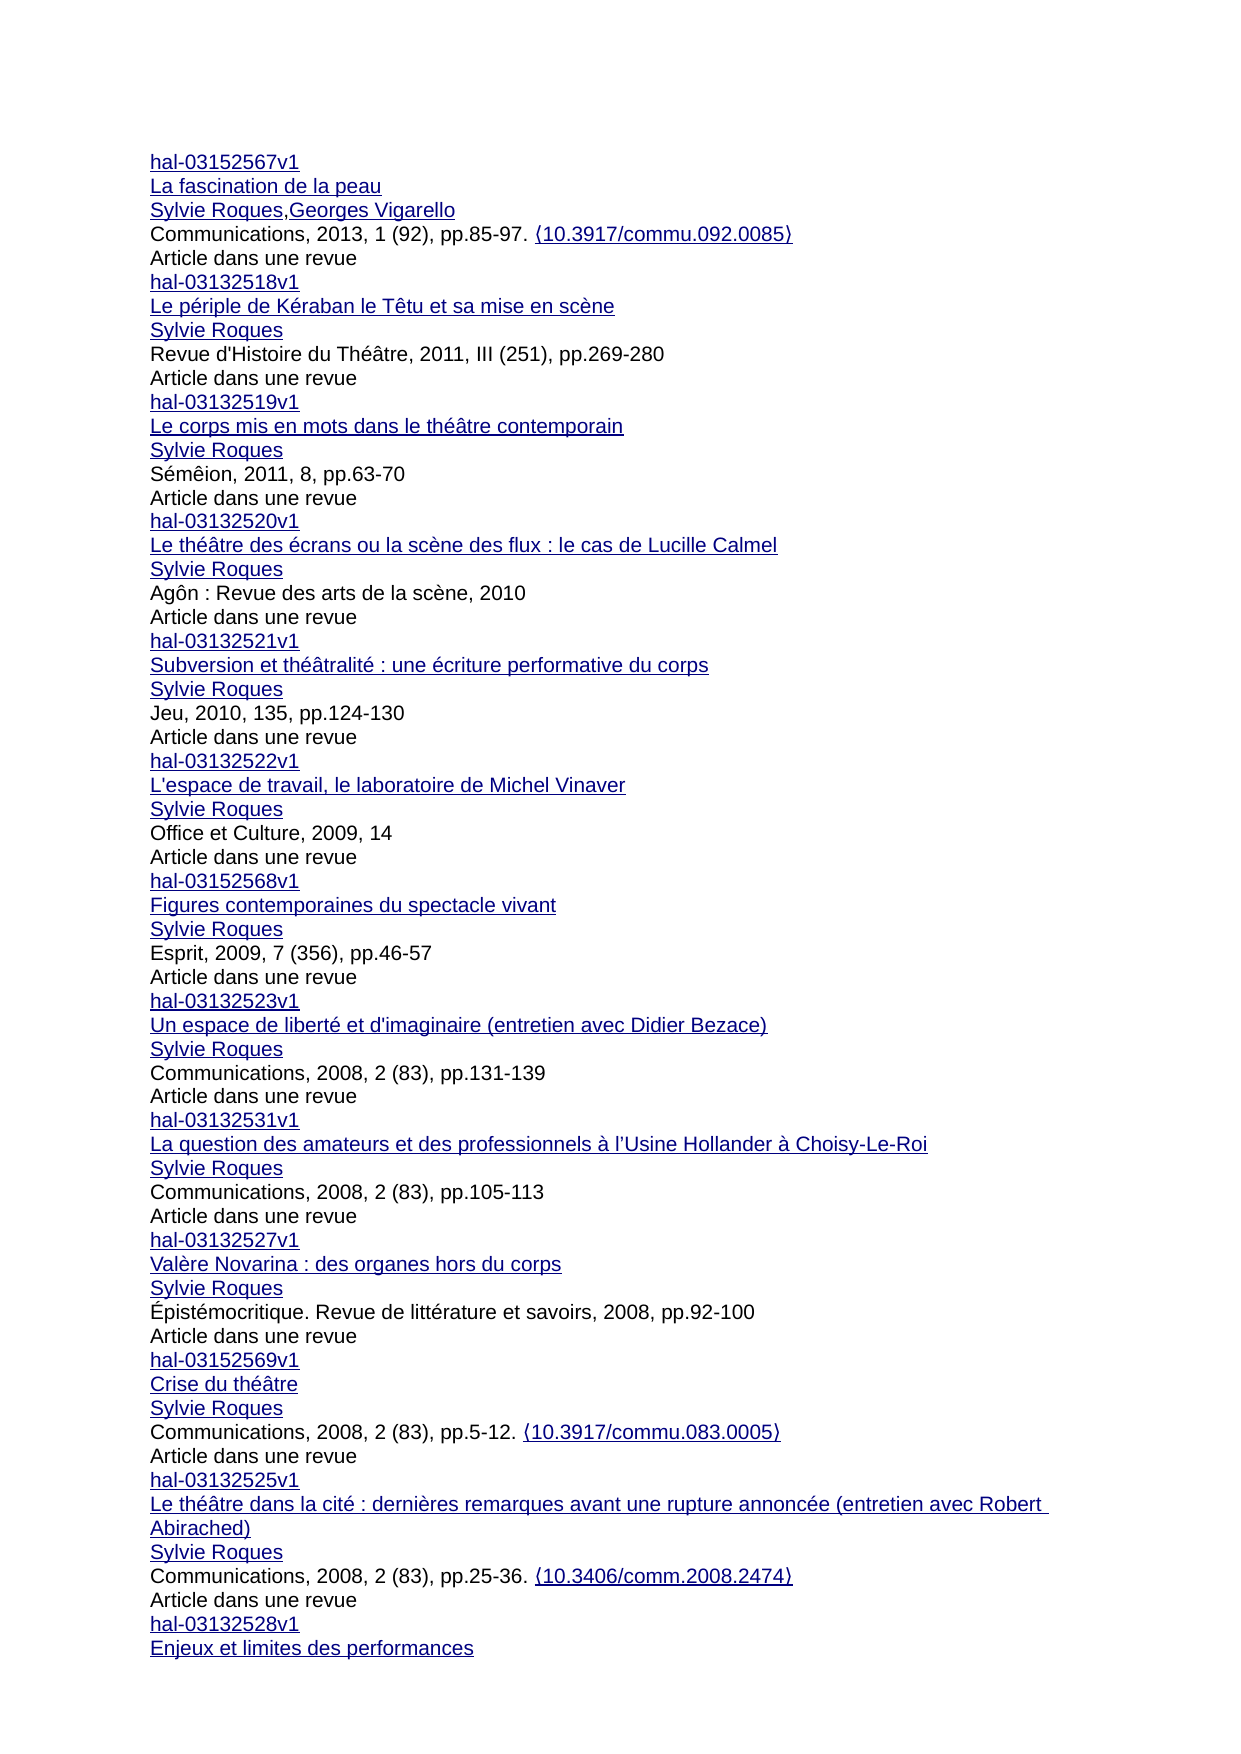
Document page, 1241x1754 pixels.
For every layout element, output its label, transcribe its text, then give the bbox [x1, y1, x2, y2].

table_cell La fascination de la peau Sylvie Roques,Georges Vigarello Communications, 2013, 1 (92), pp.85-97. ⟨10.3917/commu.092.0085⟩ Article dans une revue hal-03132518v1 [150, 174, 1090, 294]
table_cell Le théâtre dans la cité : dernières remarques avant une rupture annoncée (entretien avec Robert Abirached) Sylvie Roques Communications, 2008, 2 (83), pp.25-36. ⟨10.3406/comm.2008.2474⟩ Article dans une revue hal-03132528v1 [150, 1492, 1090, 1635]
table_cell Crise du théâtre Sylvie Roques Communications, 2008, 2 (83), pp.5-12. ⟨10.3917/commu.083.0005⟩ Article dans une revue hal-03132525v1 [150, 1372, 1090, 1492]
table_cell Le corps mis en mots dans le théâtre contemporain Sylvie Roques Sémêion, 2011, 8, pp.63-70 Article dans une revue hal-03132520v1 [150, 414, 1090, 533]
table_cell Subversion et théâtralité : une écriture performative du corps Sylvie Roques Jeu, 2010, 135, pp.124-130 Article dans une revue hal-03132522v1 [150, 653, 1090, 773]
table_cell Un espace de liberté et d'imaginaire (entretien avec Didier Bezace) Sylvie Roques Communications, 2008, 2 (83), pp.131-139 Article dans une revue hal-03132531v1 [150, 1013, 1090, 1132]
table_cell hal-03152567v1 [150, 150, 1090, 174]
table_cell Le théâtre des écrans ou la scène des flux : le cas de Lucille Calmel Sylvie Roques Agôn : Revue des arts de la scène, 2010 Article dans une revue hal-03132521v1 [150, 533, 1090, 653]
table_cell Valère Novarina : des organes hors du corps Sylvie Roques Épistémocritique. Revue de littérature et savoirs, 2008, pp.92-100 Article dans une revue hal-03152569v1 [150, 1252, 1090, 1372]
table_cell Enjeux et limites des performances [150, 1635, 1090, 1659]
table_cell La question des amateurs et des professionnels à l’Usine Hollander à Choisy-Le-Roi Sylvie Roques Communications, 2008, 2 (83), pp.105-113 Article dans une revue hal-03132527v1 [150, 1132, 1090, 1252]
table_cell Le périple de Kéraban le Têtu et sa mise en scène Sylvie Roques Revue d'Histoire du Théâtre, 2011, III (251), pp.269-280 Article dans une revue hal-03132519v1 [150, 294, 1090, 413]
table_cell Figures contemporaines du spectacle vivant Sylvie Roques Esprit, 2009, 7 (356), pp.46-57 Article dans une revue hal-03132523v1 [150, 893, 1090, 1012]
table_cell L'espace de travail, le laboratoire de Michel Vinaver Sylvie Roques Office et Culture, 2009, 14 Article dans une revue hal-03152568v1 [150, 773, 1090, 893]
